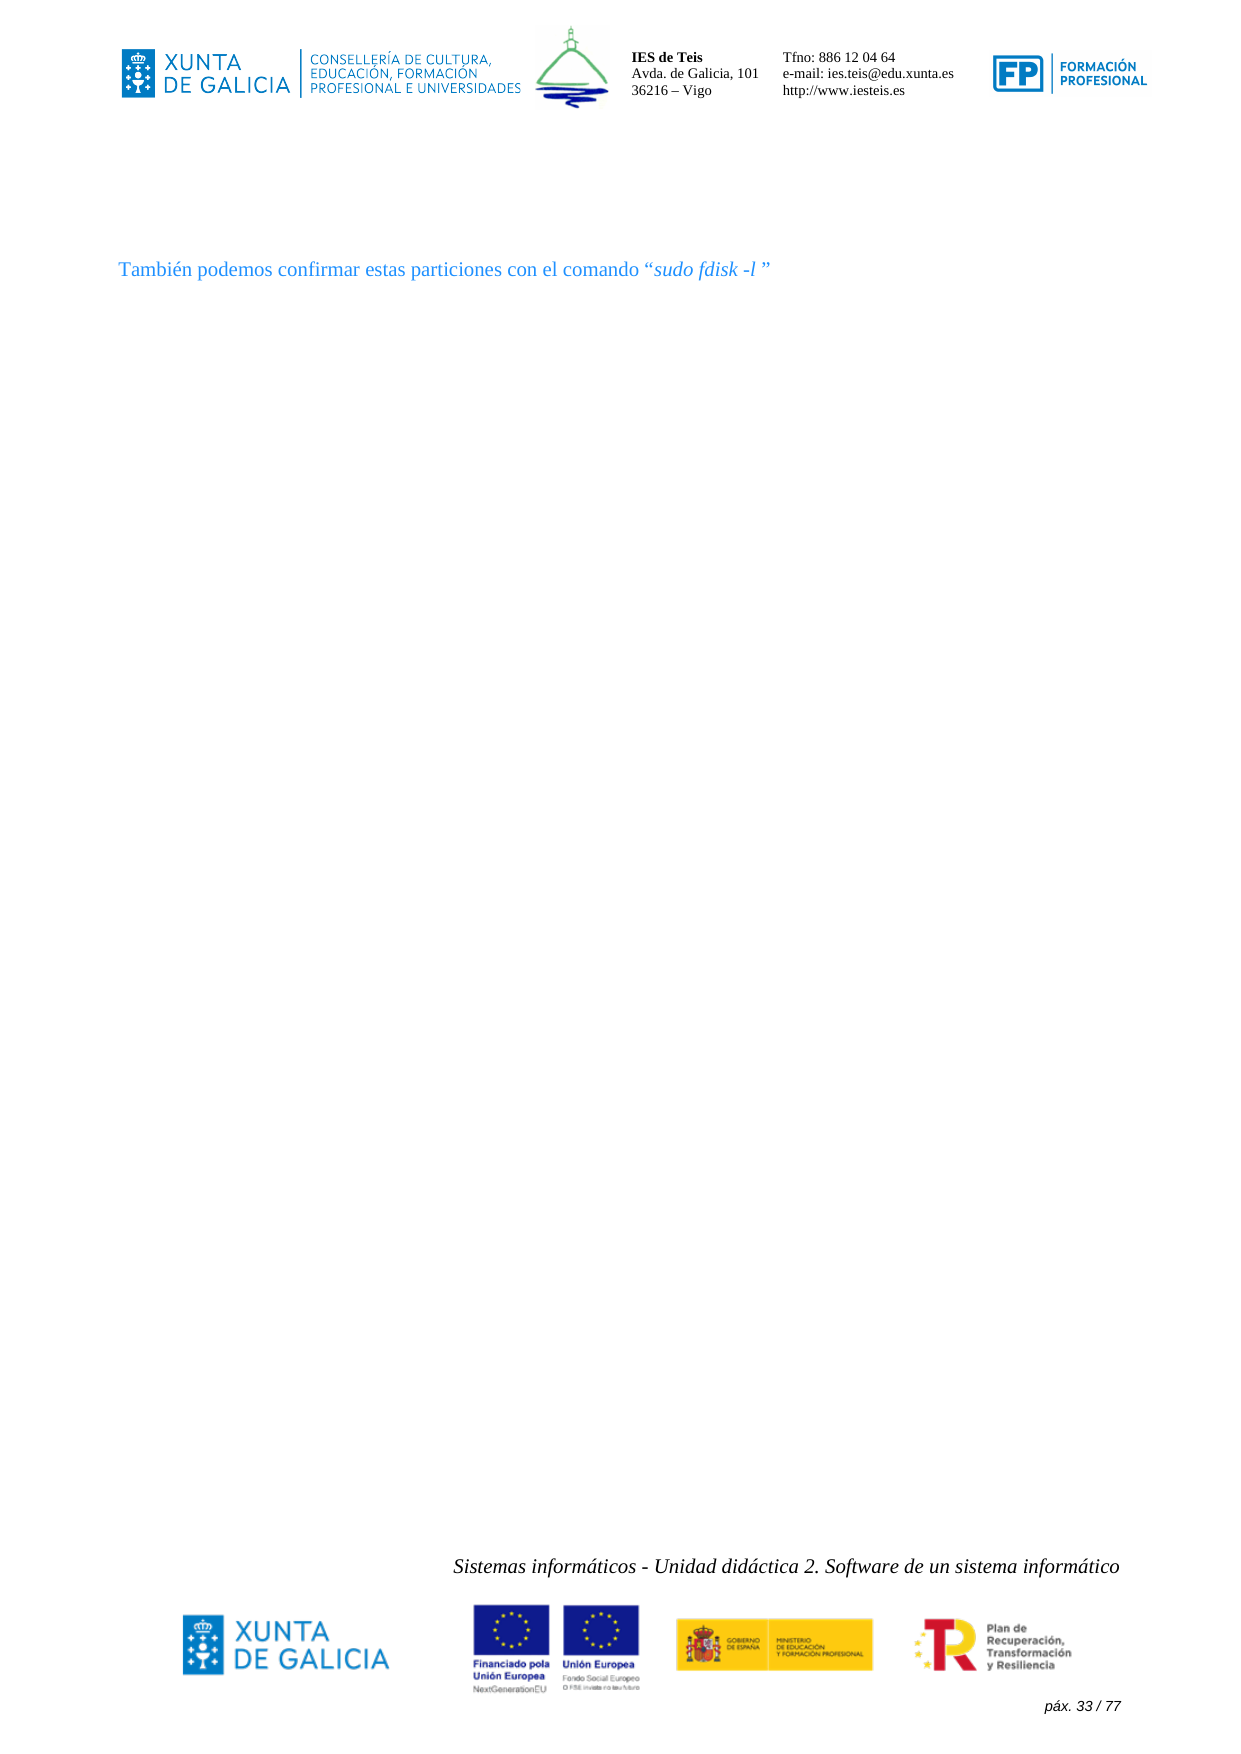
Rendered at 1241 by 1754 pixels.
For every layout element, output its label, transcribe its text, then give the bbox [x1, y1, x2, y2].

picture [534, 25, 611, 110]
text También podemos confirmar estas particiones con el comando “sudo fdisk -l ” [118, 257, 1122, 281]
picture [121, 49, 521, 98]
picture [989, 50, 1153, 97]
picture [182, 1593, 1085, 1700]
